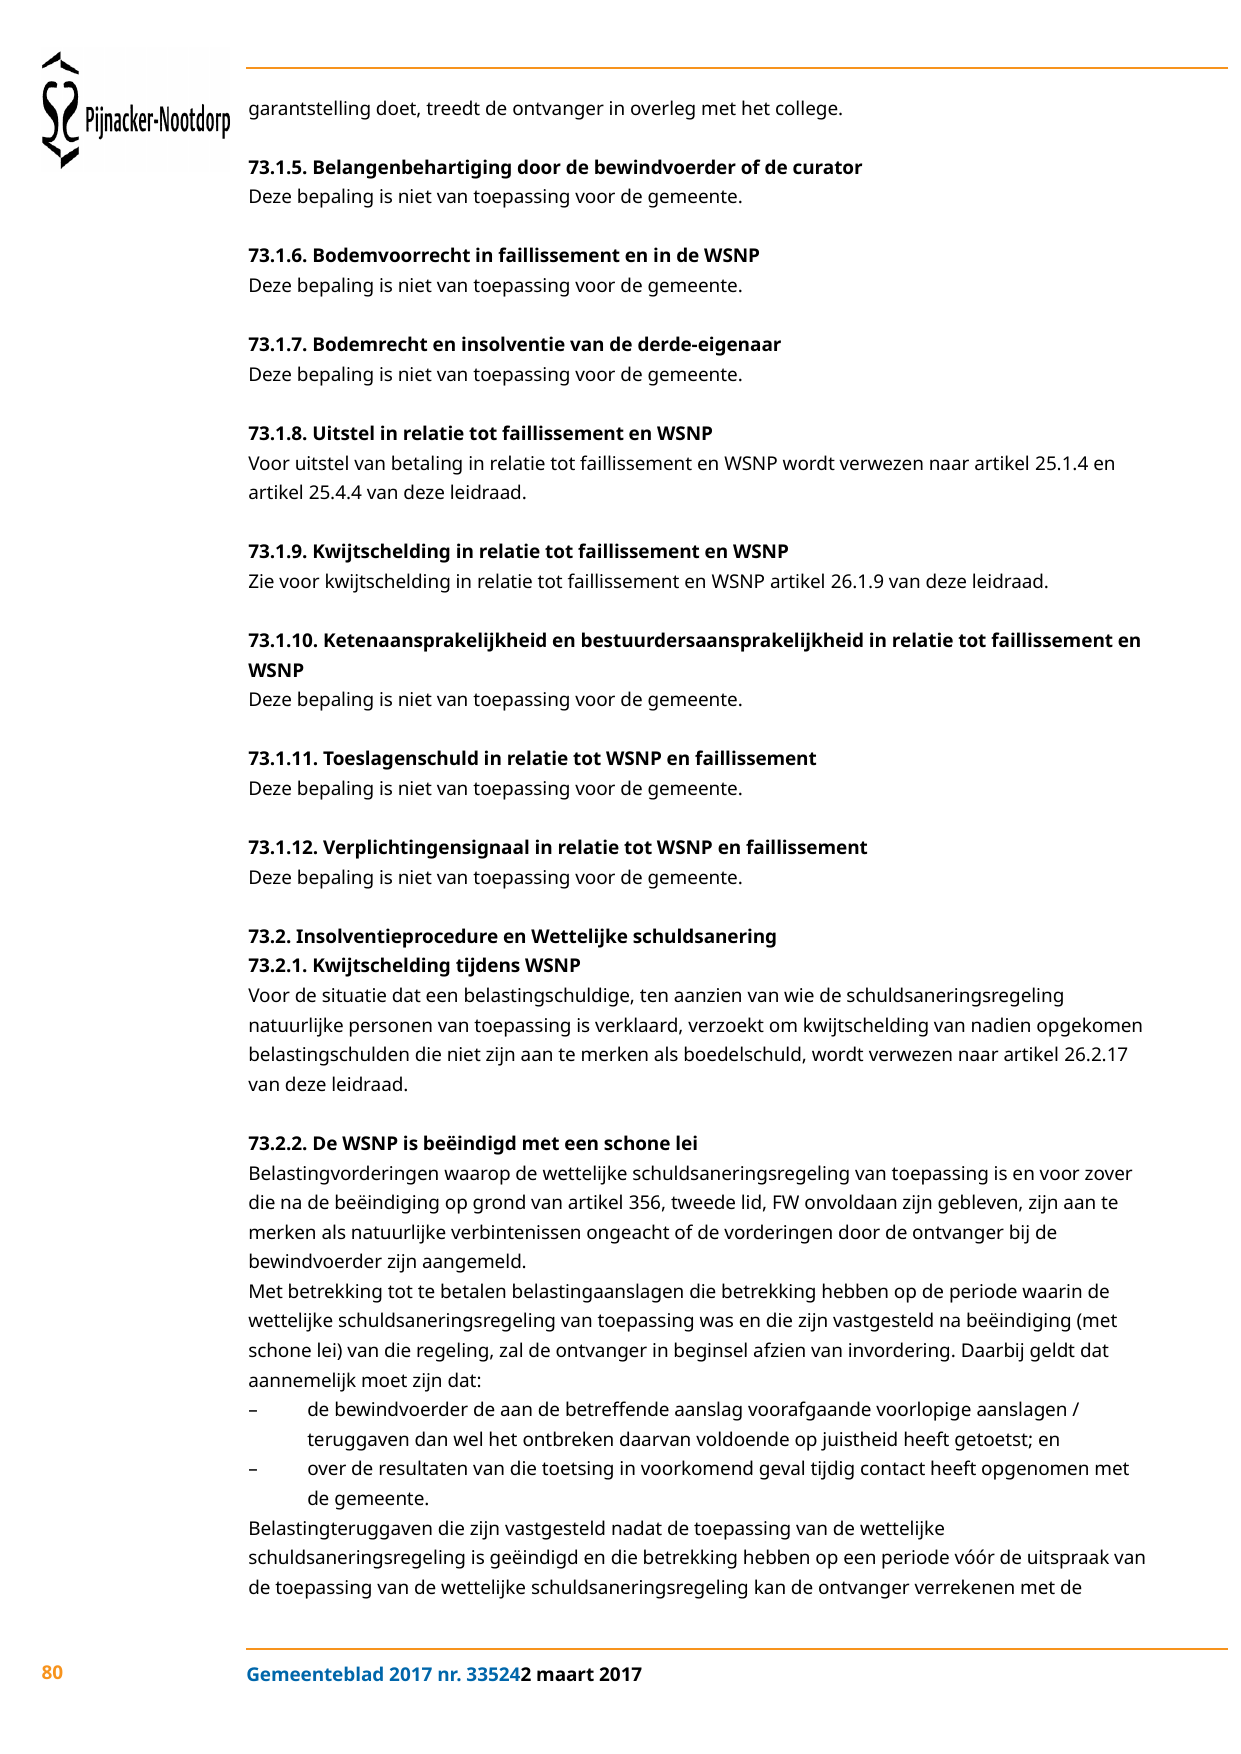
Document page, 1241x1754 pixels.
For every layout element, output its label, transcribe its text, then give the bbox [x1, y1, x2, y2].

text Deze bepaling is niet van toepassing voor de gemeente. [248, 686, 1152, 712]
list over de resultaten van die toetsing in voorkomend geval tijdig contact heeft opgenomen met de gemeente. [248, 1456, 1152, 1511]
text 73.1.6. Bodemvoorrecht in faillissement en in de WSNP [248, 243, 1152, 268]
text garantstelling doet, treedt de ontvanger in overleg met het college. [248, 95, 1152, 121]
text Met betrekking tot te betalen belastingaanslagen die betrekking hebben op de periode waarin de wettelijke schuldsaneringsregeling van toepassing was en die zijn vastgesteld na beëindiging (met schone lei) van die regeling, zal de ontvanger in beginsel afzien van invordering. Daarbij geldt dat aannemelijk moet zijn dat: [248, 1278, 1152, 1393]
text 73.2.1. Kwijtschelding tijdens WSNP [248, 953, 1152, 978]
text 73.1.9. Kwijtschelding in relatie tot faillissement en WSNP [248, 538, 1152, 564]
text Voor uitstel van betaling in relatie tot faillissement en WSNP wordt verwezen naar artikel 25.1.4 en artikel 25.4.4 van deze leidraad. [248, 450, 1152, 505]
text 73.1.10. Ketenaansprakelijkheid en bestuurdersaansprakelijkheid in relatie tot faillissement en WSNP [248, 627, 1152, 683]
text 73.2.2. De WSNP is beëindigd met een schone lei [248, 1130, 1152, 1156]
text Deze bepaling is niet van toepassing voor de gemeente. [248, 864, 1152, 890]
text 73.1.12. Verplichtingensignaal in relatie tot WSNP en faillissement [248, 834, 1152, 860]
text Belastingteruggaven die zijn vastgesteld nadat de toepassing van de wettelijke schuldsaneringsregeling is geëindigd en die betrekking hebben op een periode vóór de uitspraak van de toepassing van de wettelijke schuldsaneringsregeling kan de ontvanger verrekenen met de [248, 1515, 1152, 1600]
text Zie voor kwijtschelding in relatie tot faillissement en WSNP artikel 26.1.9 van deze leidraad. [248, 568, 1152, 594]
text Deze bepaling is niet van toepassing voor de gemeente. [248, 361, 1152, 387]
text 73.1.7. Bodemrecht en insolventie van de derde-eigenaar [248, 331, 1152, 357]
text Deze bepaling is niet van toepassing voor de gemeente. [248, 183, 1152, 209]
list de bewindvoerder de aan de betreffende aanslag voorafgaande voorlopige aanslagen / teruggaven dan wel het ontbreken daarvan voldoende op juistheid heeft getoetst; en [248, 1396, 1152, 1452]
text 73.1.5. Belangenbehartiging door de bewindvoerder of de curator [248, 154, 1152, 180]
text Deze bepaling is niet van toepassing voor de gemeente. [248, 775, 1152, 801]
text 73.2. Insolventieprocedure en Wettelijke schuldsanering [248, 923, 1152, 949]
picture [41, 47, 231, 172]
text 73.1.8. Uitstel in relatie tot faillissement en WSNP [248, 420, 1152, 446]
text 73.1.11. Toeslagenschuld in relatie tot WSNP en faillissement [248, 746, 1152, 771]
text Belastingvorderingen waarop de wettelijke schuldsaneringsregeling van toepassing is en voor zover die na de beëindiging op grond van artikel 356, tweede lid, FW onvoldaan zijn gebleven, zijn aan te merken als natuurlijke verbintenissen ongeacht of de vorderingen door de ontvanger bij de bewindvoerder zijn aangemeld. [248, 1160, 1152, 1274]
text Voor de situatie dat een belastingschuldige, ten aanzien van wie de schuldsaneringsregeling natuurlijke personen van toepassing is verklaard, verzoekt om kwijtschelding van nadien opgekomen belastingschulden die niet zijn aan te merken als boedelschuld, wordt verwezen naar artikel 26.2.17 van deze leidraad. [248, 982, 1152, 1097]
text Deze bepaling is niet van toepassing voor de gemeente. [248, 272, 1152, 298]
